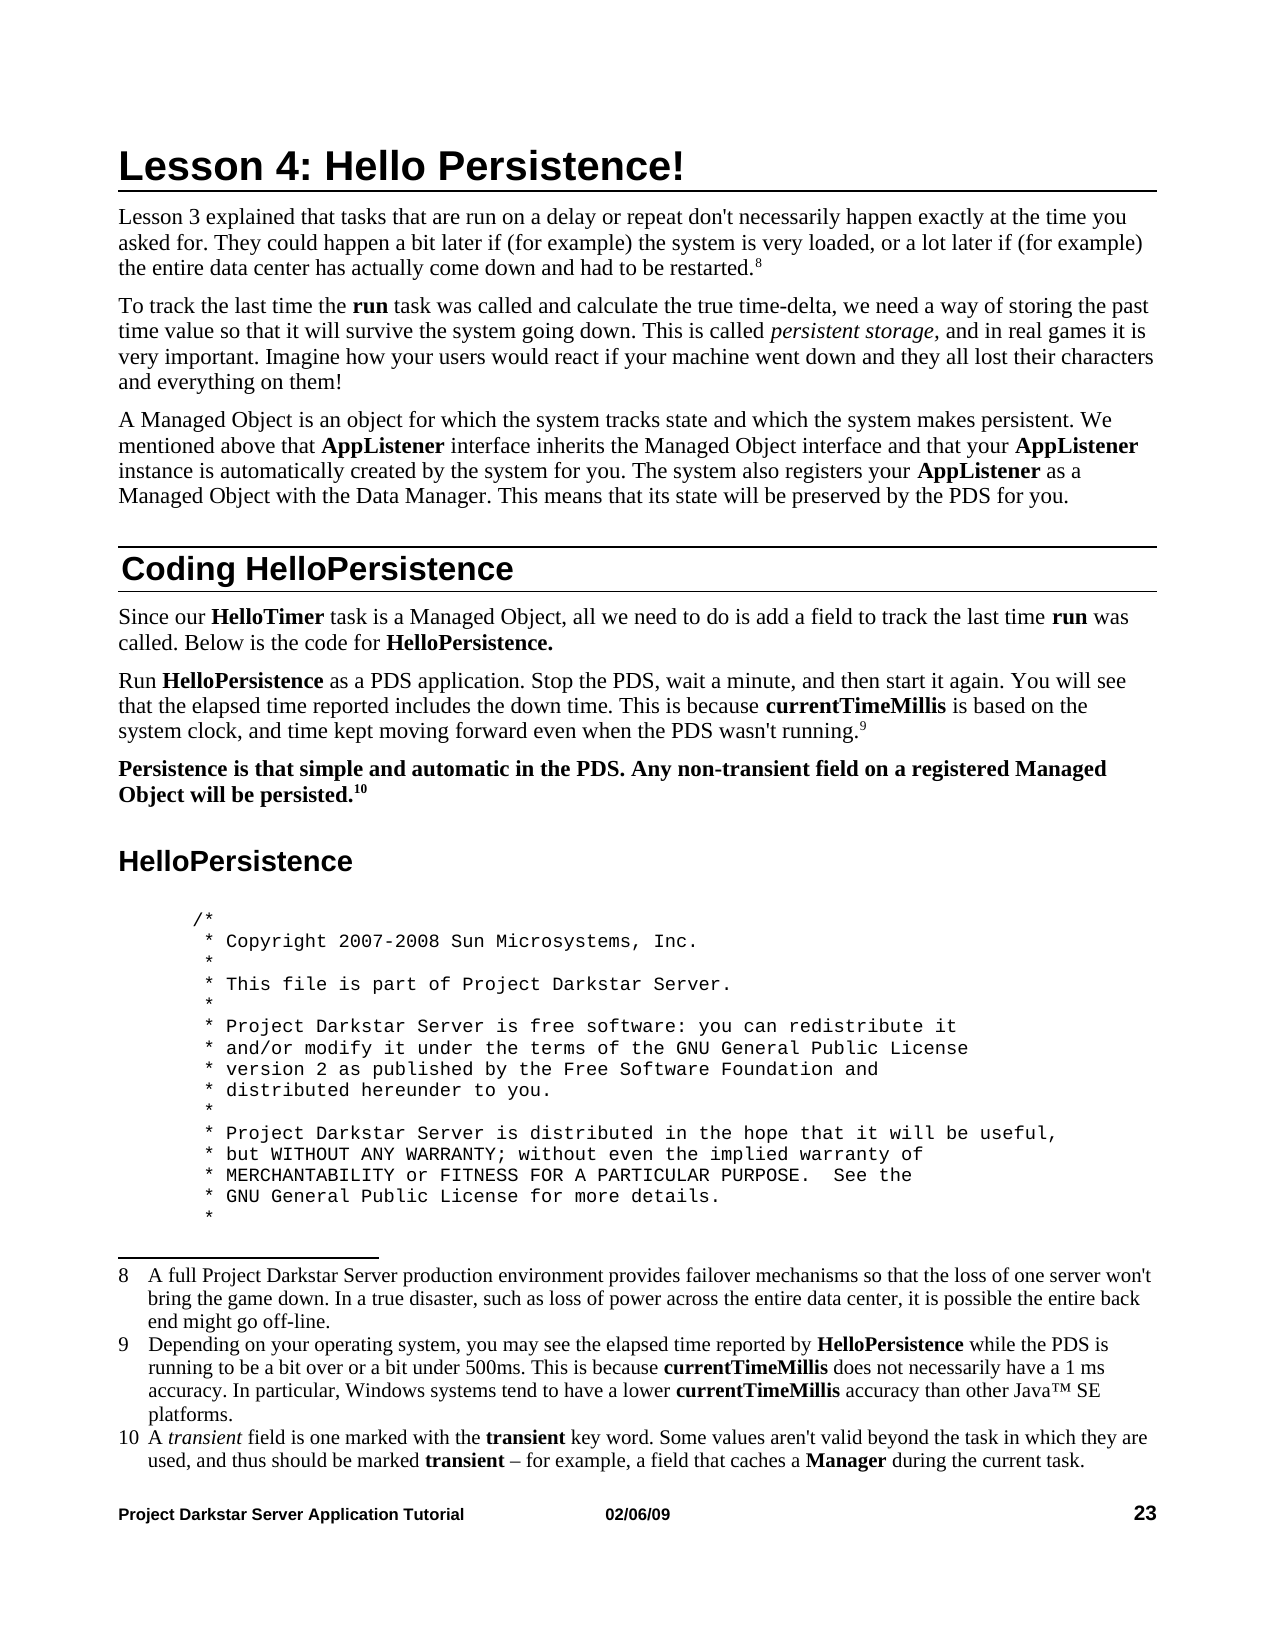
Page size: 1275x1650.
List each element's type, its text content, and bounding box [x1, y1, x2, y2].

text * Project Darkstar Server is free software: you can redistribute it [192, 1017, 1098, 1038]
text Since our HelloTimer task is a Managed Object, all we need to do is add a field to track the last time run was called. Below is the code for HelloPersistence. [118, 604, 1157, 655]
subtitle HelloPersistence [118, 845, 1157, 877]
subtitle Lesson 4: Hello Persistence! [118, 143, 1157, 190]
text * [192, 953, 1098, 975]
text * and/or modify it under the terms of the GNU General Public License [192, 1038, 1098, 1060]
text Persistence is that simple and automatic in the PDS. Any non-transient field on a registered Managed Object will be persisted. [118, 756, 1157, 807]
text * [192, 1102, 1098, 1123]
text * distributed hereunder to you. [192, 1081, 1098, 1102]
text * but WITHOUT ANY WARRANTY; without even the implied warranty of [192, 1145, 1098, 1166]
text * [192, 1208, 1098, 1230]
text A transient field is one marked with the transient key word. Some values aren't valid beyond the task in which they are used, and thus should be marked transient – for example, a field that caches a Manager during the current task. [118, 1426, 1157, 1472]
text Depending on your operating system, you may see the elapsed time reported by HelloPersistence while the PDS is running to be a bit over or a bit under 500ms. This is because currentTimeMillis does not necessarily have a 1 ms accuracy. In particular, Windows systems tend to have a lower currentTimeMillis accuracy than other Java™ SE platforms. [118, 1333, 1157, 1426]
text * MERCHANTABILITY or FITNESS FOR A PARTICULAR PURPOSE. See the [192, 1166, 1098, 1187]
text * version 2 as published by the Free Software Foundation and [192, 1060, 1098, 1081]
text A full Project Darkstar Server production environment provides failover mechanisms so that the loss of one server won't bring the game down. In a true disaster, such as loss of power across the entire data center, it is possible the entire back end might go off-line. [118, 1264, 1157, 1333]
text * GNU General Public License for more details. [192, 1187, 1098, 1208]
text To track the last time the run task was called and calculate the true time-delta, we need a way of storing the past time value so that it will survive the system going down. This is called persistent storage, and in real games it is very important. Imagine how your users would react if your machine went down and they all lost their characters and everything on them! [118, 293, 1157, 395]
text * Project Darkstar Server is distributed in the hope that it will be useful, [192, 1123, 1098, 1145]
text Run HelloPersistence as a PDS application. Stop the PDS, wait a minute, and then start it again. You will see that the elapsed time reported includes the down time. This is because currentTimeMillis is based on the system clock, and time kept moving forward even when the PDS wasn't running. [118, 668, 1157, 744]
subtitle Coding HelloPersistence [118, 548, 1157, 591]
text * Copyright 2007-2008 Sun Microsystems, Inc. [192, 932, 1098, 953]
text A Managed Object is an object for which the system tracks state and which the system makes persistent. We mentioned above that AppListener interface inherits the Managed Object interface and that your AppListener instance is automatically created by the system for you. The system also registers your AppListener as a Managed Object with the Data Manager. This means that its state will be preserved by the PDS for you. [118, 407, 1157, 509]
text /* [192, 911, 1098, 932]
text Lesson 3 explained that tasks that are run on a delay or repeat don't necessarily happen exactly at the time you asked for. They could happen a bit later if (for example) the system is very loaded, or a lot later if (for example) the entire data center has actually come down and had to be restarted. [118, 204, 1157, 281]
text * This file is part of Project Darkstar Server. [192, 975, 1098, 996]
text * [192, 996, 1098, 1017]
